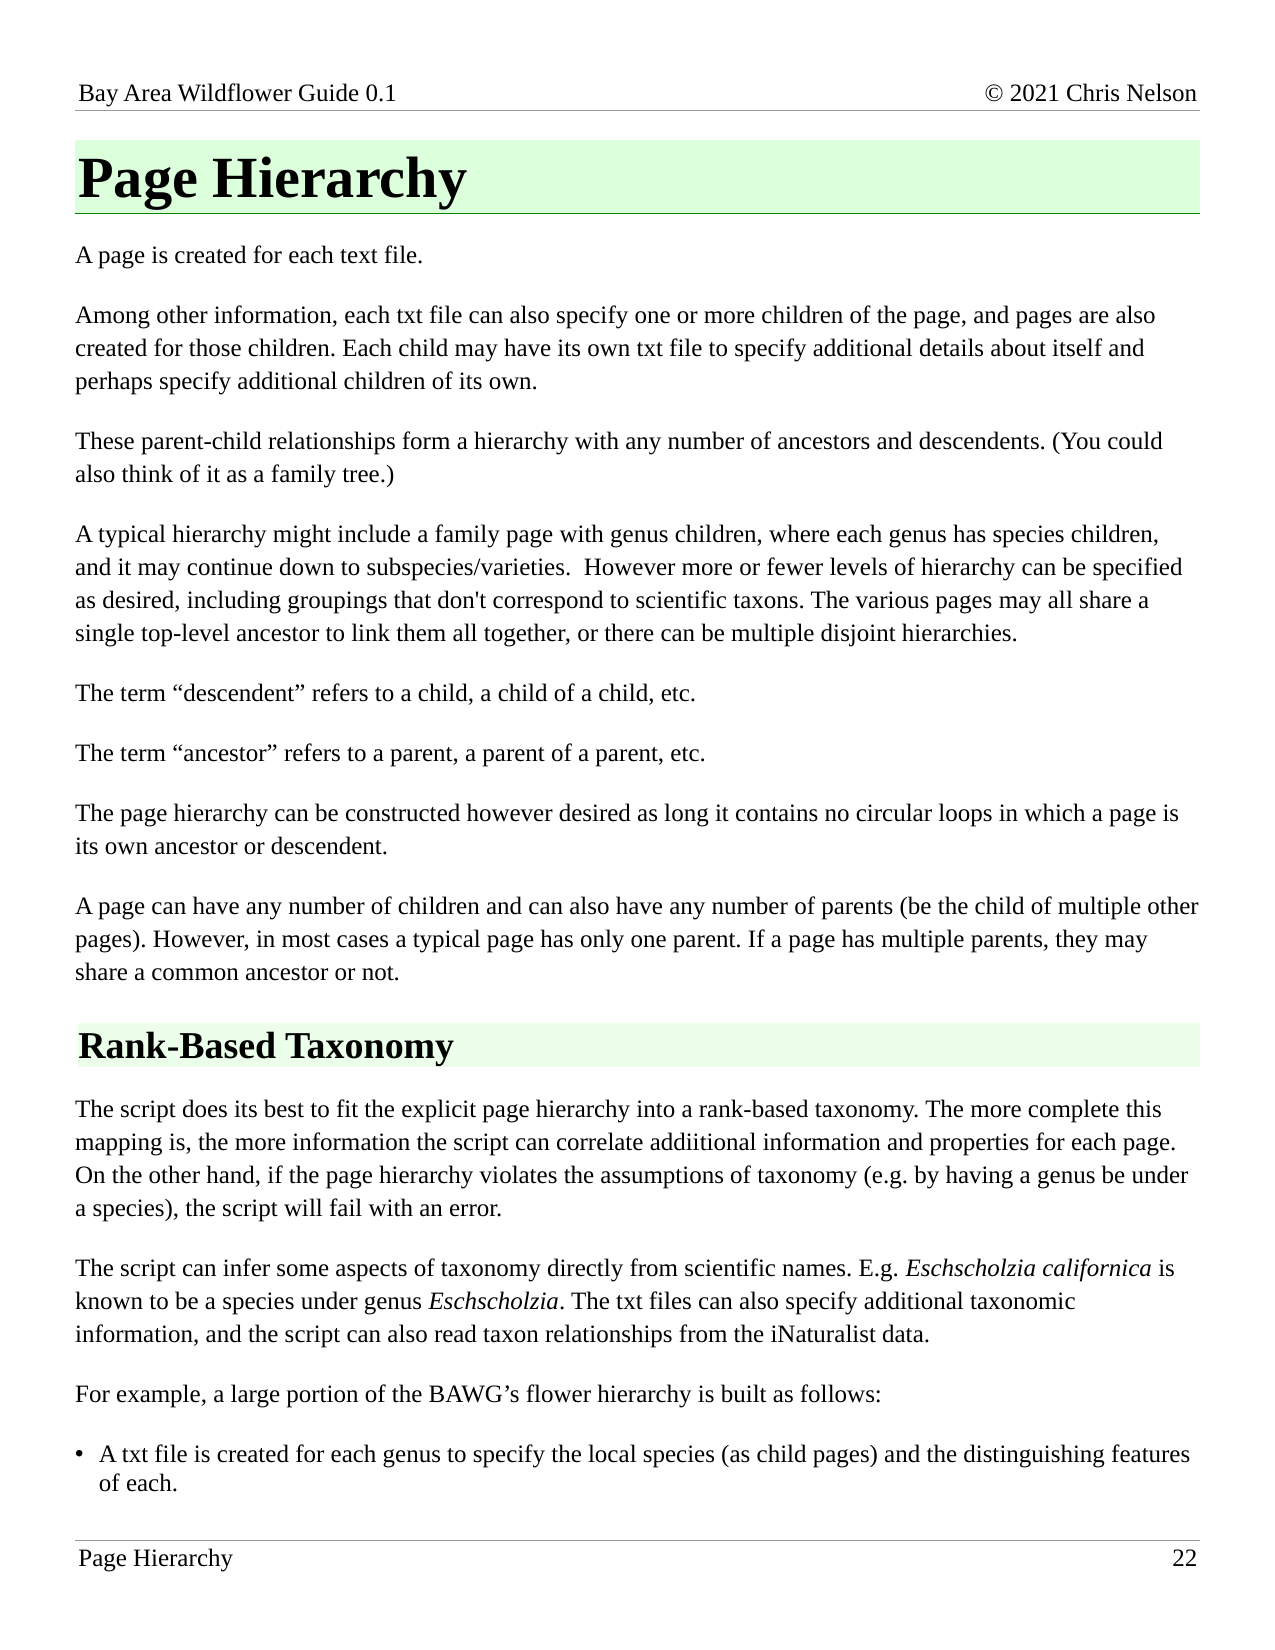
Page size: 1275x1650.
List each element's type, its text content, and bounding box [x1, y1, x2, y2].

text Among other information, each txt file can also specify one or more children of the page, and pages are also created for those children. Each child may have its own txt file to specify additional details about itself and perhaps specify additional children of its own. [75, 300, 1200, 395]
text These parent-child relationships form a hierarchy with any number of ancestors and descendents. (You could also think of it as a family tree.) [75, 426, 1200, 488]
subtitle Rank-Based Taxonomy [78, 1023, 1200, 1067]
text The term “descendent” refers to a child, a child of a child, etc. [75, 678, 1200, 707]
text The script does its best to fit the explicit page hierarchy into a rank-based taxonomy. The more complete this mapping is, the more information the script can correlate addiitional information and properties for each page. On the other hand, if the page hierarchy violates the assumptions of taxonomy (e.g. by having a genus be under a species), the script will fail with an error. [75, 1094, 1200, 1222]
text The script can infer some aspects of taxonomy directly from scientific names. E.g. Eschscholzia californica is known to be a species under genus Eschscholzia. The txt files can also specify additional taxonomic information, and the script can also read taxon relationships from the iNaturalist data. [75, 1253, 1200, 1348]
text A page is created for each text file. [75, 240, 1200, 269]
list A txt file is created for each genus to specify the local species (as child pages) and the distinguishing features of each. [75, 1439, 1200, 1497]
text A page can have any number of children and can also have any number of parents (be the child of multiple other pages). However, in most cases a typical page has only one parent. If a page has multiple parents, they may share a common ancestor or not. [75, 891, 1200, 986]
text A typical hierarchy might include a family page with genus children, where each genus has species children, and it may continue down to subspecies/varieties. However more or fewer levels of hierarchy can be specified as desired, including groupings that don't correspond to scientific taxons. The various pages may all share a single top-level ancestor to link them all together, or there can be multiple disjoint hierarchies. [75, 519, 1200, 647]
text The page hierarchy can be constructed however desired as long it contains no circular loops in which a page is its own ancestor or descendent. [75, 798, 1200, 860]
text For example, a large portion of the BAWG’s flower hierarchy is built as follows: [75, 1379, 1200, 1408]
text The term “ancestor” refers to a parent, a parent of a parent, etc. [75, 738, 1200, 767]
subtitle Page Hierarchy [75, 140, 1200, 213]
